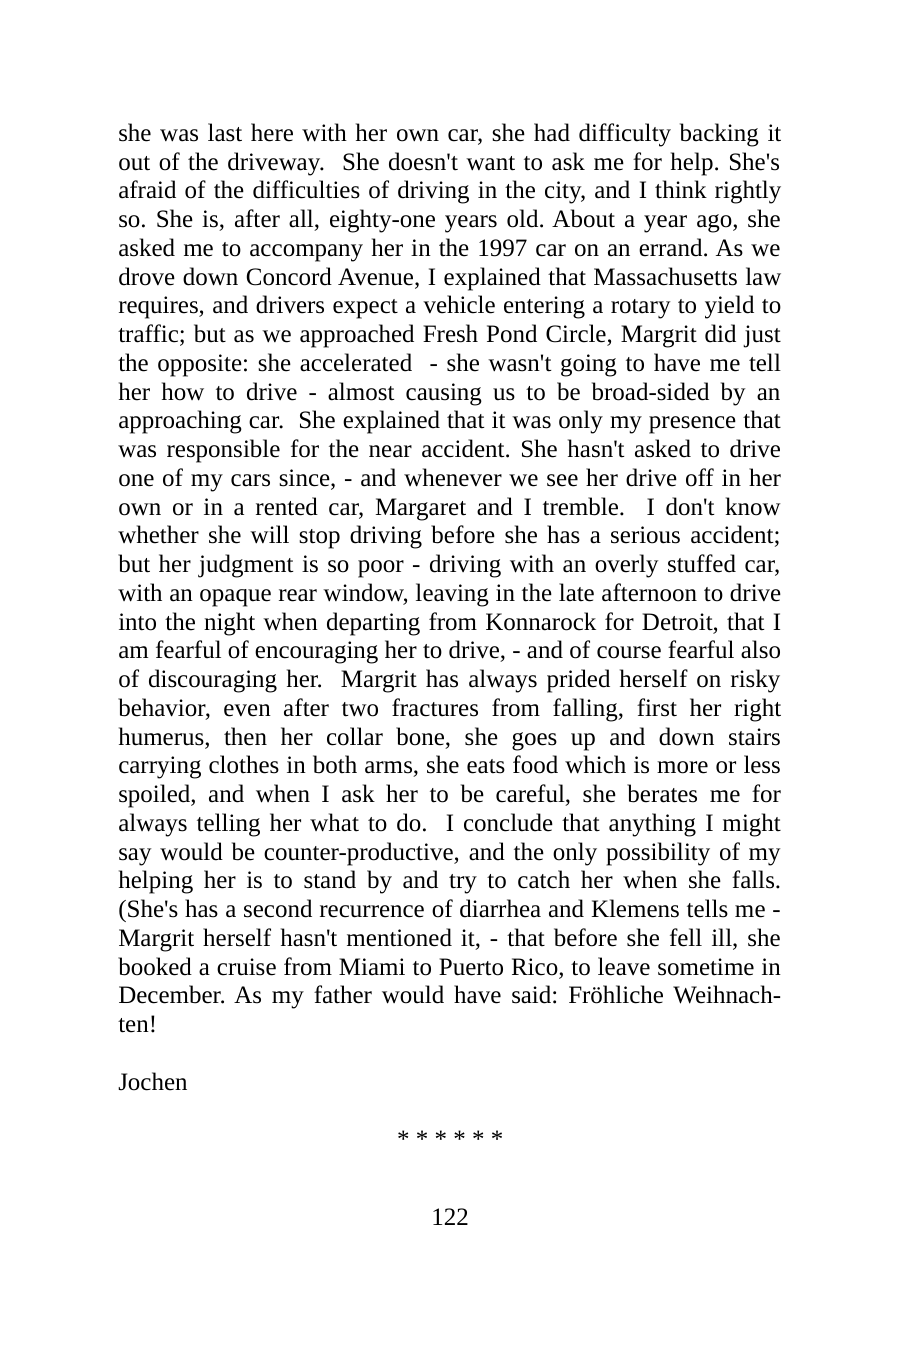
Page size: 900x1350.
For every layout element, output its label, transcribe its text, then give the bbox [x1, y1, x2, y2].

text * * * * * * [118, 1124, 782, 1153]
text she was last here with her own car, she had difficulty backing it out of the driveway. She doesn't want to ask me for help. She's afraid of the difficulties of driving in the city, and I think rightly so. She is, after all, eighty-one years old. About a year ago, she asked me to accompany her in the 1997 car on an errand. As we drove down Concord Avenue, I explained that Massachusetts law requires, and drivers expect a vehicle entering a rotary to yield to traffic; but as we approached Fresh Pond Circle, Margrit did just the opposite: she accelerated - she wasn't going to have me tell her how to drive - almost causing us to be broad-sided by an approaching car. She explained that it was only my presence that was responsible for the near accident. She hasn't asked to drive one of my cars since, - and whenever we see her drive off in her own or in a rented car, Margaret and I tremble. I don't know whether she will stop driving before she has a serious accident; but her judgment is so poor - driving with an overly stuffed car, with an opaque rear window, leaving in the late afternoon to drive into the night when departing from Konnarock for Detroit, that I am fearful of encouraging her to drive, - and of course fearful also of discouraging her. Margrit has always prided herself on risky behavior, even after two fractures from falling, first her right humerus, then her collar bone, she goes up and down stairs carrying clothes in both arms, she eats food which is more or less spoiled, and when I ask her to be careful, she berates me for always telling her what to do. I conclude that anything I might say would be counter-productive, and the only possibility of my helping her is to stand by and try to catch her when she falls. (She's has a second recurrence of diarrhea and Klemens tells me - Margrit herself hasn't mentioned it, - that before she fell ill, she booked a cruise from Miami to Puerto Rico, to leave sometime in December. As my father would have said: Fröhliche Weihnach-ten! [118, 118, 782, 1038]
text Jochen [118, 1067, 782, 1096]
